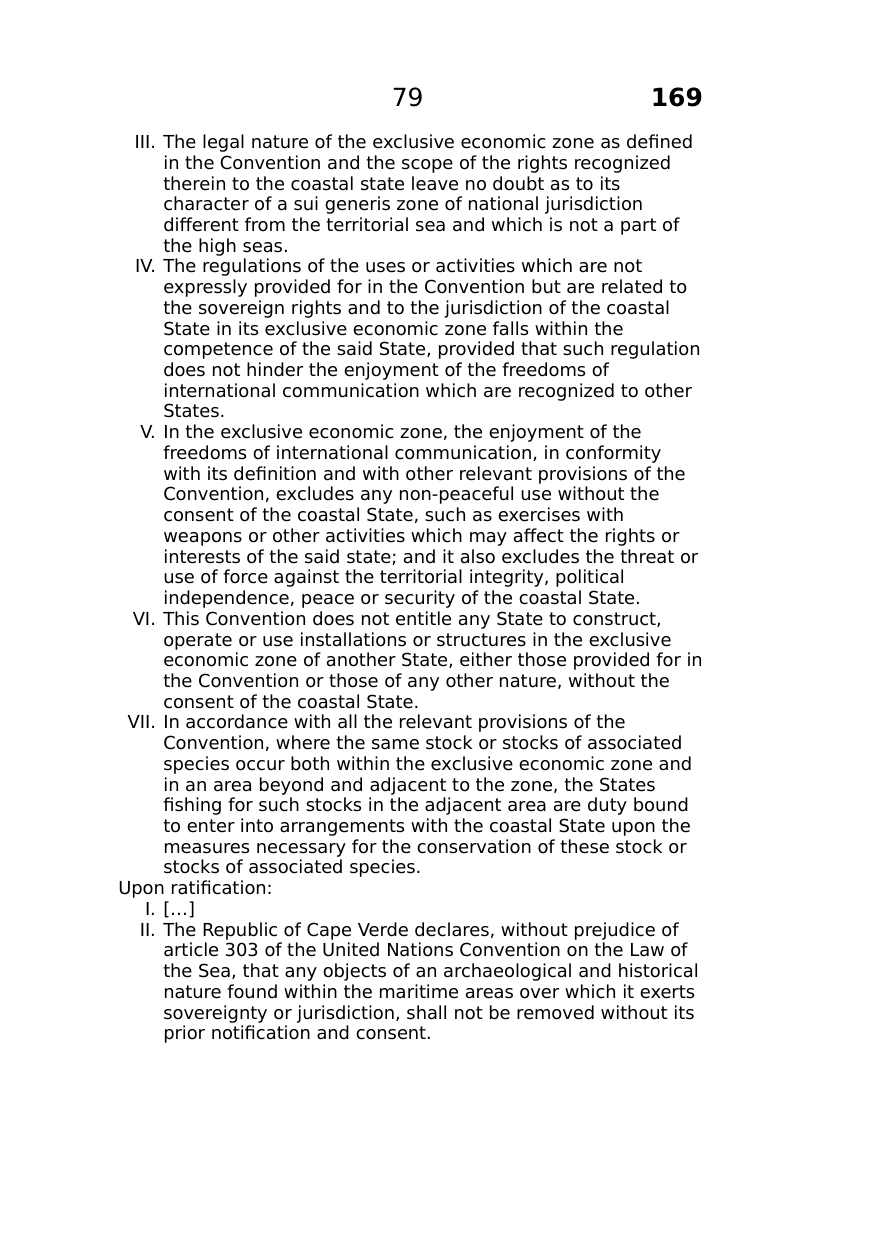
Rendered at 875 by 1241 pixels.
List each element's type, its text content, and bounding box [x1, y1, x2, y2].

text I. […] [118, 899, 703, 919]
text V. In the exclusive economic zone, the enjoyment of the freedoms of international communication, in conformity with its definition and with other relevant provisions of the Convention, excludes any non-peaceful use without the consent of the coastal State, such as exercises with weapons or other activities which may affect the rights or interests of the said state; and it also excludes the threat or use of force against the territorial integrity, political independence, peace or security of the coastal State. [118, 422, 703, 609]
text VI. This Convention does not entitle any State to construct, operate or use installations or structures in the exclusive economic zone of another State, either those provided for in the Convention or those of any other nature, without the consent of the coastal State. [118, 609, 703, 712]
text Upon ratification: [118, 878, 703, 899]
text IV. The regulations of the uses or activities which are not expressly provided for in the Convention but are related to the sovereign rights and to the jurisdiction of the coastal State in its exclusive economic zone falls within the competence of the said State, provided that such regulation does not hinder the enjoyment of the freedoms of international communication which are recognized to other States. [118, 256, 703, 422]
text II. The Republic of Cape Verde declares, without prejudice of article 303 of the United Nations Convention on the Law of the Sea, that any objects of an archaeological and historical nature found within the maritime areas over which it exerts sovereignty or jurisdiction, shall not be removed without its prior notification and consent. [118, 919, 703, 1044]
text VII. In accordance with all the relevant provisions of the Convention, where the same stock or stocks of associated species occur both within the exclusive economic zone and in an area beyond and adjacent to the zone, the States fishing for such stocks in the adjacent area are duty bound to enter into arrangements with the coastal State upon the measures necessary for the conservation of these stock or stocks of associated species. [118, 712, 703, 878]
text III. The legal nature of the exclusive economic zone as defined in the Convention and the scope of the rights recognized therein to the coastal state leave no doubt as to its character of a sui generis zone of national jurisdiction different from the territorial sea and which is not a part of the high seas. [118, 132, 703, 256]
